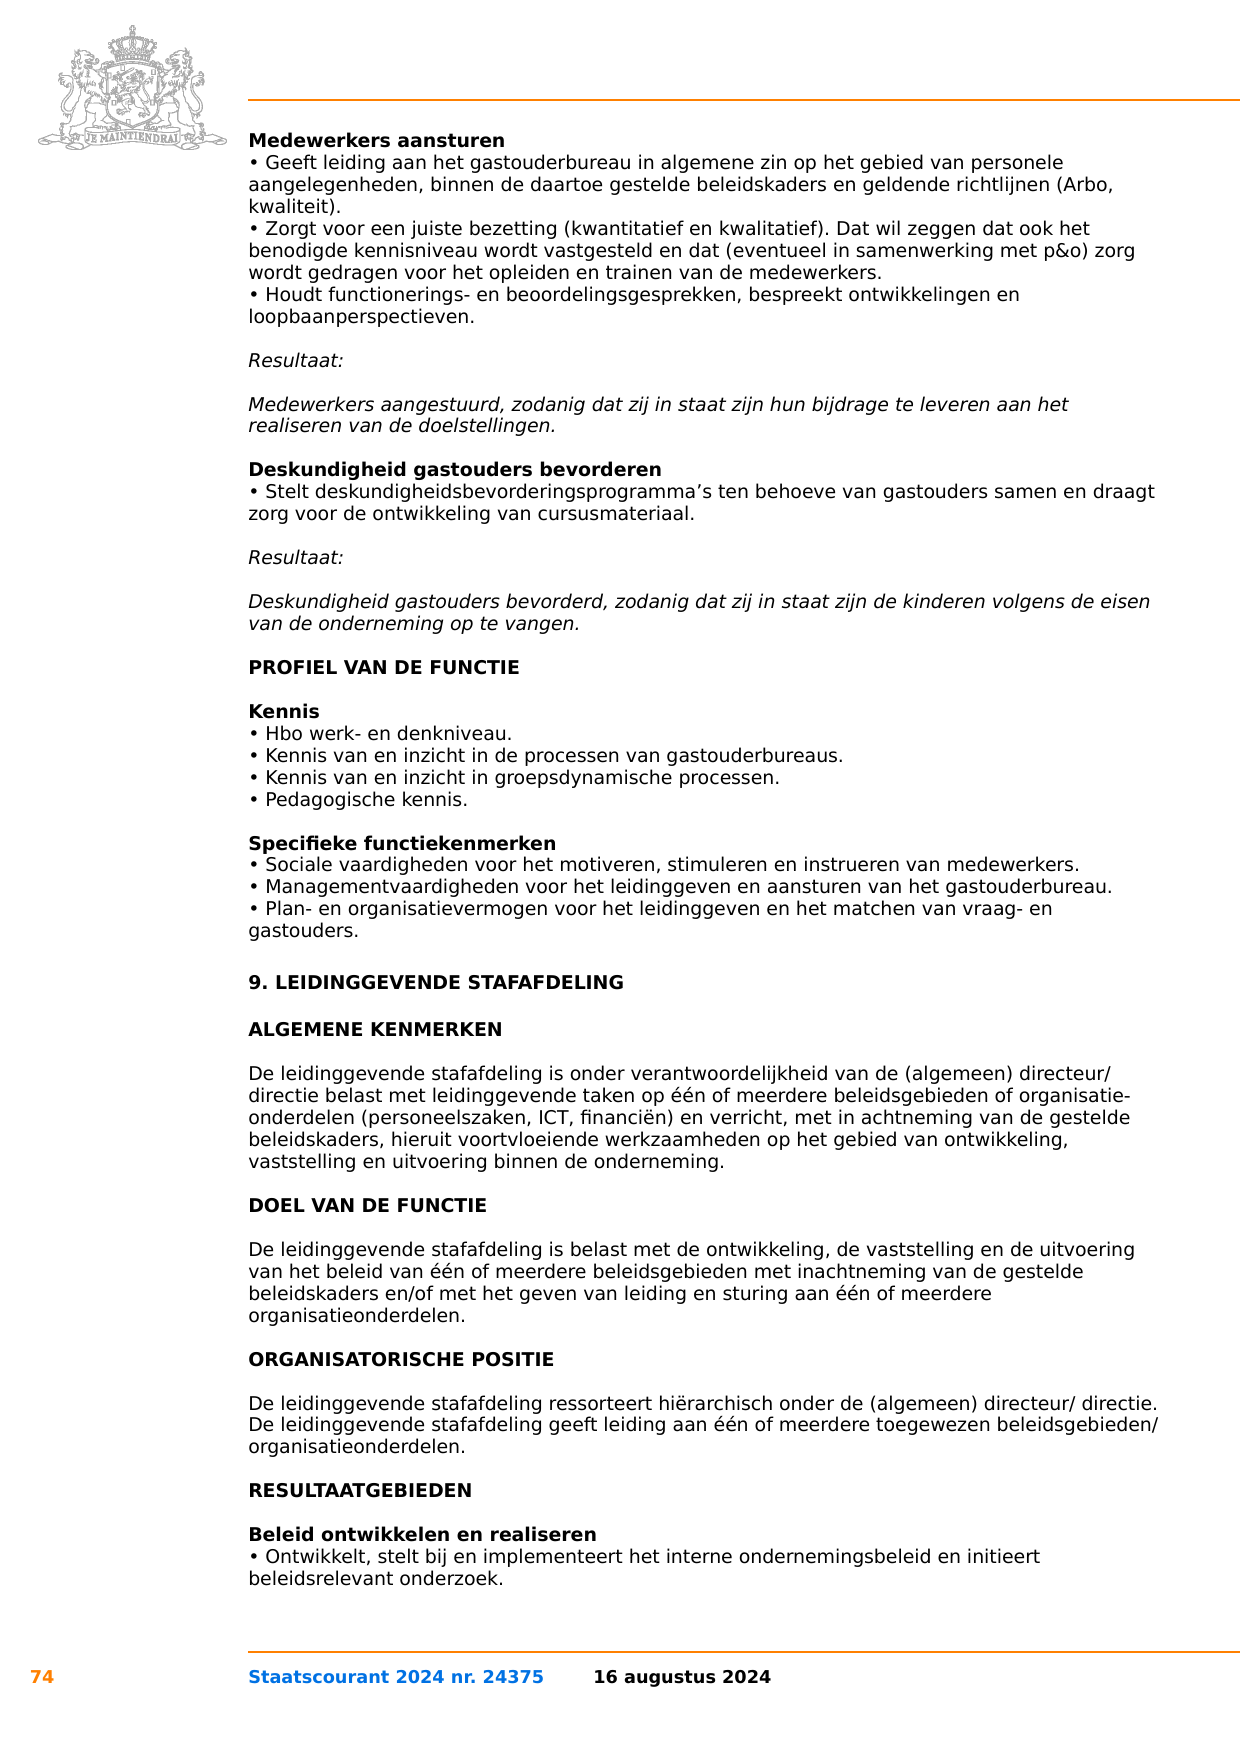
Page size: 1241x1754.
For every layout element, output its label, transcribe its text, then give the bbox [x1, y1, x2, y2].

text De leidinggevende stafafdeling ressorteert hiërarchisch onder de (algemeen) directeur/ directie. De leidinggevende stafafdeling geeft leiding aan één of meerdere toegewezen beleidsgebieden/ organisatieonderdelen. [248, 1392, 1163, 1458]
subtitle Kennis [248, 701, 1163, 723]
subtitle RESULTAATGEBIEDEN [248, 1480, 1163, 1502]
text Deskundigheid gastouders bevorderd, zodanig dat zij in staat zijn de kinderen volgens de eisen van de onderneming op te vangen. [248, 591, 1163, 635]
text • Zorgt voor een juiste bezetting (kwantitatief en kwalitatief). Dat wil zeggen dat ook het benodigde kennisniveau wordt vastgesteld en dat (eventueel in samenwerking met p&o) zorg wordt gedragen voor het opleiden en trainen van de medewerkers. [248, 218, 1163, 284]
text • Sociale vaardigheden voor het motiveren, stimuleren en instrueren van medewerkers. [248, 854, 1163, 876]
subtitle ALGEMENE KENMERKEN [248, 1019, 1163, 1041]
subtitle Beleid ontwikkelen en realiseren [248, 1524, 1163, 1546]
subtitle Deskundigheid gastouders bevorderen [248, 459, 1163, 481]
text • Houdt functionerings- en beoordelingsgesprekken, bespreekt ontwikkelingen en loopbaanperspectieven. [248, 284, 1163, 328]
text Resultaat: [248, 349, 1163, 372]
text De leidinggevende stafafdeling is belast met de ontwikkeling, de vaststelling en de uitvoering van het beleid van één of meerdere beleidsgebieden met inachtneming van de gestelde beleidskaders en/of met het geven van leiding en sturing aan één of meerdere organisatieonderdelen. [248, 1239, 1163, 1327]
subtitle Specifieke functiekenmerken [248, 832, 1163, 854]
text • Geeft leiding aan het gastouderbureau in algemene zin op het gebied van personele aangelegenheden, binnen de daartoe gestelde beleidskaders en geldende richtlijnen (Arbo, kwaliteit). [248, 152, 1163, 218]
subtitle Medewerkers aansturen [248, 130, 1163, 152]
text • Kennis van en inzicht in groepsdynamische processen. [248, 767, 1163, 788]
text • Pedagogische kennis. [248, 788, 1163, 811]
text • Managementvaardigheden voor het leidinggeven en aansturen van het gastouderbureau. [248, 876, 1163, 898]
text • Ontwikkelt, stelt bij en implementeert het interne ondernemingsbeleid en initieert beleidsrelevant onderzoek. [248, 1546, 1163, 1590]
text • Stelt deskundigheidsbevorderingsprogramma’s ten behoeve van gastouders samen en draagt zorg voor de ontwikkeling van cursusmateriaal. [248, 481, 1163, 525]
text • Kennis van en inzicht in de processen van gastouderbureaus. [248, 744, 1163, 767]
text • Hbo werk- en denkniveau. [248, 723, 1163, 744]
text Resultaat: [248, 547, 1163, 569]
text De leidinggevende stafafdeling is onder verantwoordelijkheid van de (algemeen) directeur/ directie belast met leidinggevende taken op één of meerdere beleidsgebieden of organisatie-onderdelen (personeelszaken, ICT, financiën) en verricht, met in achtneming van de gestelde beleidskaders, hieruit voortvloeiende werkzaamheden op het gebied van ontwikkeling, vaststelling en uitvoering binnen de onderneming. [248, 1063, 1163, 1173]
subtitle PROFIEL VAN DE FUNCTIE [248, 657, 1163, 679]
text Medewerkers aangestuurd, zodanig dat zij in staat zijn hun bijdrage te leveren aan het realiseren van de doelstellingen. [248, 393, 1163, 437]
subtitle DOEL VAN DE FUNCTIE [248, 1195, 1163, 1217]
picture [38, 25, 227, 150]
text • Plan- en organisatievermogen voor het leidinggeven en het matchen van vraag- en gastouders. [248, 898, 1163, 942]
subtitle 9. LEIDINGGEVENDE STAFAFDELING [248, 972, 1163, 994]
subtitle ORGANISATORISCHE POSITIE [248, 1348, 1163, 1371]
